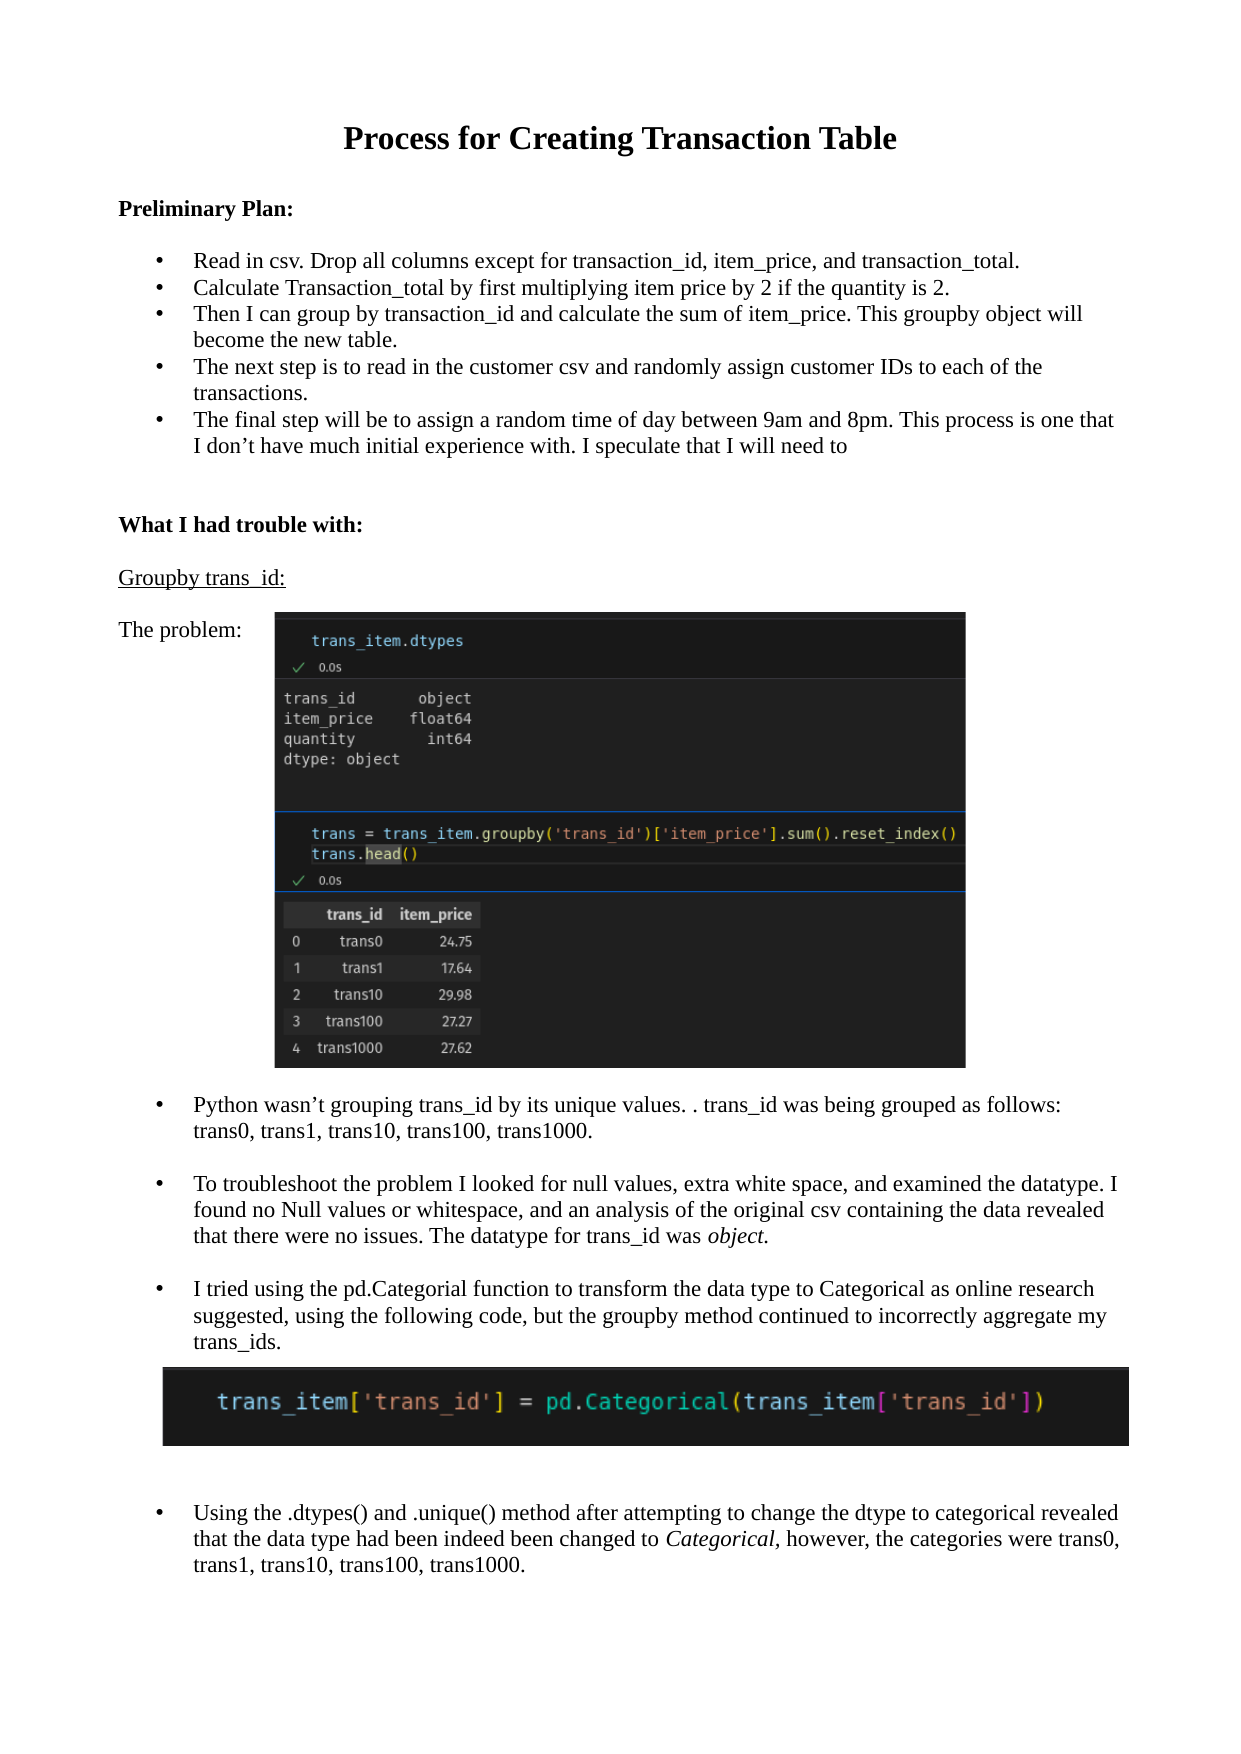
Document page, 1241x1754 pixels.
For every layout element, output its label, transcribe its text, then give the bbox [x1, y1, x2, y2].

list Read in csv. Drop all columns except for transaction_id, item_price, and transaction_total. [156, 247, 1122, 274]
list The final step will be to assign a random time of day between 9am and 8pm. This process is one that I don’t have much initial experience with. I speculate that I will need to [156, 406, 1122, 458]
text The problem: [118, 616, 274, 643]
picture [162, 1367, 1129, 1446]
list Using the .dtypes() and .unique() method after attempting to change the dtype to categorical revealed that the data type had been indeed been changed to Categorical, however, the categories were trans0, trans1, trans10, trans100, trans1000. [156, 1498, 1122, 1578]
list trans0, trans1, trans10, trans100, trans1000. [156, 1117, 1122, 1143]
list The next step is to read in the customer csv and randomly assign customer IDs to each of the transactions. [156, 353, 1122, 406]
text Groupby trans_id: [118, 564, 1122, 590]
text Preliminary Plan: [118, 195, 1122, 221]
list To troubleshoot the problem I looked for null values, extra white space, and examined the datatype. I found no Null values or whitespace, and an analysis of the original csv containing the data revealed that there were no issues. The datatype for trans_id was object. [156, 1170, 1122, 1249]
text What I had trouble with: [118, 511, 1122, 537]
list I tried using the pd.Categorial function to transform the data type to Categorical as online research suggested, using the following code, but the groupby method continued to incorrectly aggregate my trans_ids. [156, 1275, 1122, 1354]
list Python wasn’t grouping trans_id by its unique values. . trans_id was being grouped as follows: [156, 1091, 1122, 1117]
list Then I can group by transaction_id and calculate the sum of item_price. This groupby object will become the new table. [156, 300, 1122, 353]
picture [274, 612, 966, 1068]
text Process for Creating Transaction Table [118, 118, 1122, 156]
text [966, 616, 1122, 643]
list Calculate Transaction_total by first multiplying item price by 2 if the quantity is 2. [156, 274, 1122, 300]
